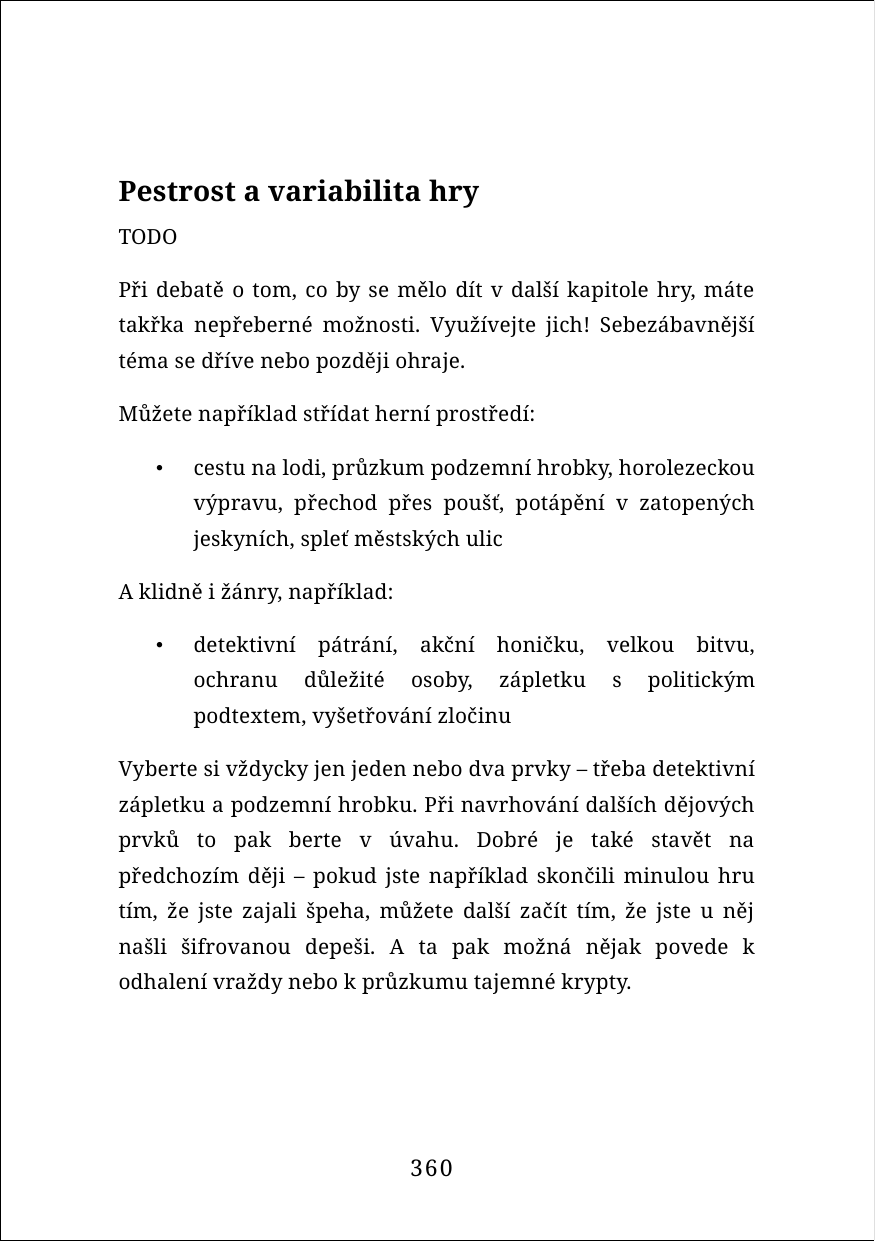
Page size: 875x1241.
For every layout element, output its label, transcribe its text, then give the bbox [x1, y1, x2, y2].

text Vyberte si vždycky jen jeden nebo dva prvky – třeba detektivní zápletku a podzemní hrobku. Při navrhování dalších dějových prvků to pak berte v úvahu. Dobré je také stavět na předchozím ději – pokud jste například skončili minulou hru tím, že jste zajali špeha, můžete další začít tím, že jste u něj našli šifrovanou depeši. A ta pak možná nějak povede k odhalení vraždy nebo k průzkumu tajemné krypty. [118, 754, 756, 996]
text A klidně i žánry, například: [118, 577, 756, 605]
text Můžete například střídat herní prostředí: [118, 399, 756, 428]
subtitle Pestrost a variabilita hry [118, 172, 756, 210]
list cestu na lodi, průzkum podzemní hrobky, horolezeckou výpravu, přechod přes poušť, potápění v zatopených jeskyních, spleť městských ulic [156, 453, 756, 552]
text TODO [118, 222, 756, 250]
text Při debatě o tom, co by se mělo dít v další kapitole hry, máte takřka nepřeberné možnosti. Využívejte jich! Sebezábavnější téma se dříve nebo později ohraje. [118, 275, 756, 374]
list detektivní pátrání, akční honičku, velkou bitvu, ochranu důležité osoby, zápletku s politickým podtextem, vyšetřování zločinu [156, 630, 756, 729]
